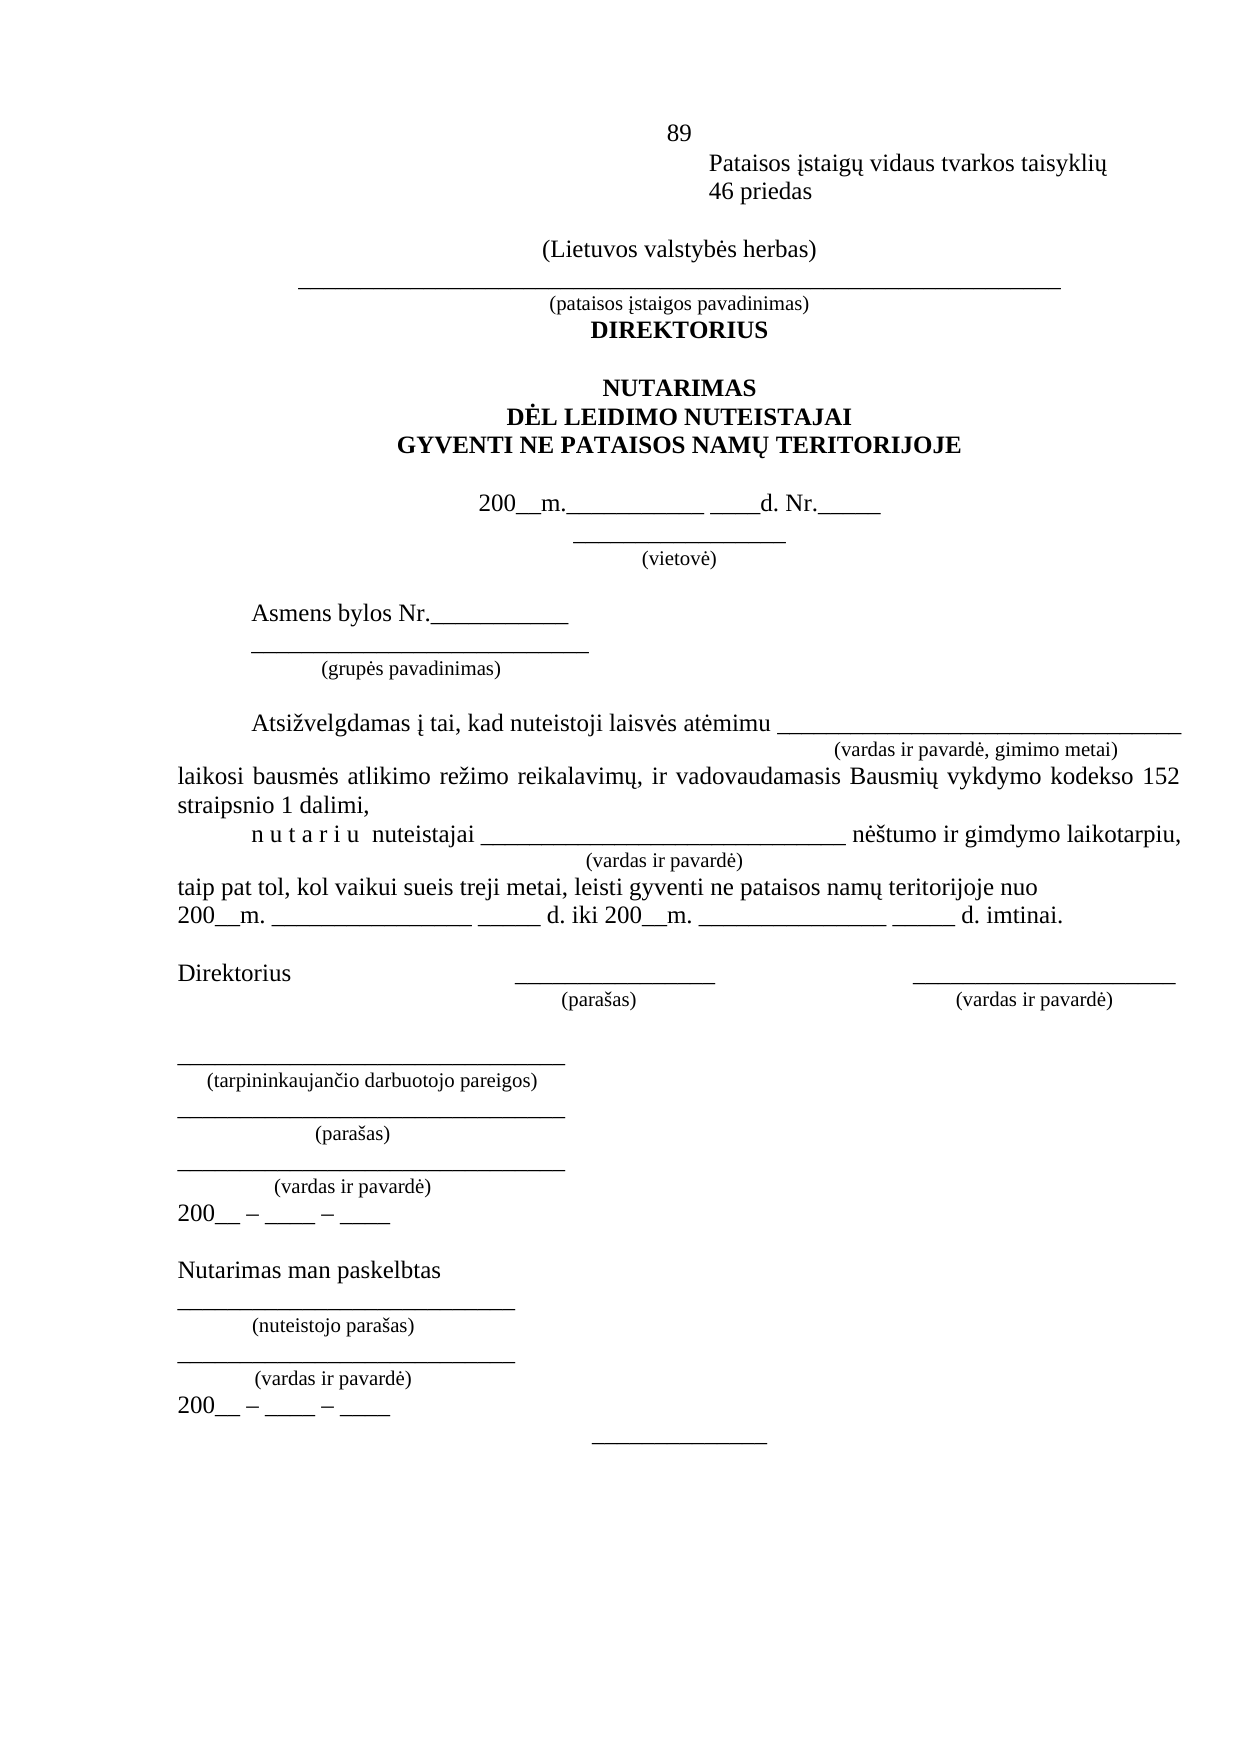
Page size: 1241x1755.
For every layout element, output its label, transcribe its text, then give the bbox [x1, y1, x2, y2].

text _________________ [177, 517, 1181, 545]
text 200__m. ________________ _____ d. iki 200__m. _______________ _____ d. imtinai. [177, 900, 1181, 929]
text (nuteistojo parašas) [177, 1313, 1181, 1337]
text ___________________________ [177, 627, 1181, 656]
text ___________________________ [177, 1337, 1181, 1366]
text Atsižvelgdamas į tai, kad nuteistoji laisvės atėmimu [177, 708, 1181, 737]
text Pataisos įstaigų vidaus tvarkos taisyklių [709, 148, 1181, 176]
text (vietovė) [177, 545, 1181, 569]
text Nutarimas man paskelbtas [177, 1255, 1181, 1284]
text (Lietuvos valstybės herbas) [177, 234, 1181, 263]
text _______________________________ [177, 1092, 1181, 1121]
text Asmens bylos Nr.___________ [177, 598, 1181, 627]
text (vardas ir pavardė) [177, 1366, 1181, 1390]
text (parašas) (vardas ir pavardė) [177, 987, 1181, 1011]
text GYVENTI NE PATAISOS NAMŲ TERITORIJOJE [177, 430, 1181, 459]
text 200__m.___________ ____d. Nr._____ [177, 488, 1181, 517]
text (vardas ir pavardė) [177, 1174, 1181, 1198]
text taip pat tol, kol vaikui sueis treji metai, leisti gyventi ne pataisos namų teritorijoje nuo [177, 872, 1181, 900]
text (vardas ir pavardė, gimimo metai) [177, 737, 1181, 761]
text _______________________________ [177, 1039, 1181, 1068]
text 200__ – ____ – ____ [177, 1390, 1181, 1418]
text Direktorius ________________ _____________________ [177, 958, 1181, 987]
text ______________ [177, 1418, 1181, 1447]
text (parašas) [177, 1121, 1181, 1145]
text ___________________________ [177, 1284, 1181, 1313]
text laikosi bausmės atlikimo režimo reikalavimų, ir vadovaudamasis Bausmių vykdymo kodekso 152 straipsnio 1 dalimi, [177, 761, 1181, 819]
text (grupės pavadinimas) [177, 656, 1181, 680]
text 200__ – ____ – ____ [177, 1198, 1181, 1227]
text _____________________________________________________________ [177, 263, 1181, 291]
text (pataisos įstaigos pavadinimas) [177, 291, 1181, 315]
text DIREKTORIUS [177, 315, 1181, 344]
text (vardas ir pavardė) [177, 848, 1181, 872]
text 46 priedas [177, 176, 1181, 205]
text NUTARIMAS [177, 373, 1181, 402]
text _______________________________ [177, 1145, 1181, 1174]
text nutariu nuteistajai nėštumo ir gimdymo laikotarpiu, [177, 819, 1181, 848]
text DĖL LEIDIMO NUTEISTAJAI [177, 402, 1181, 430]
text (tarpininkaujančio darbuotojo pareigos) [177, 1068, 1181, 1092]
